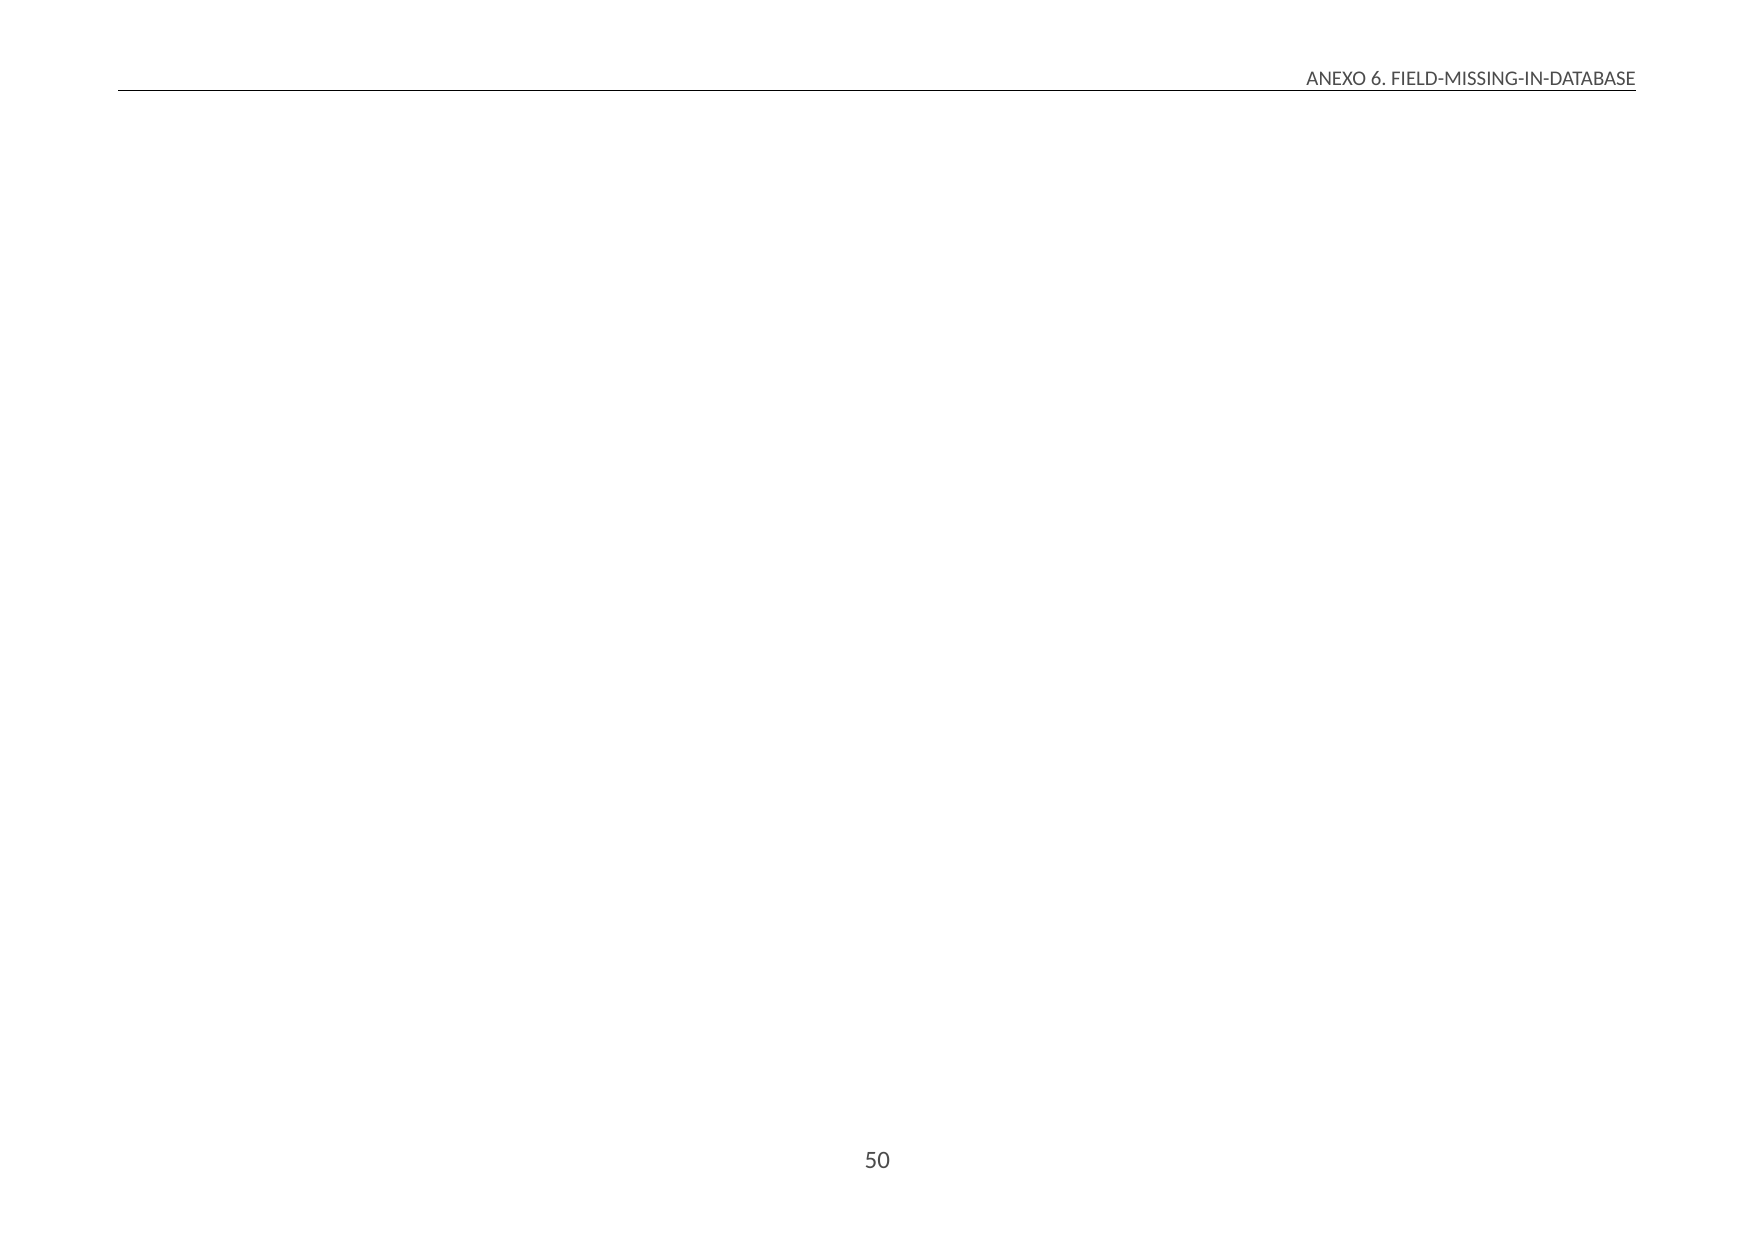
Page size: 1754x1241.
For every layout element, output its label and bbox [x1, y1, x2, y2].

table_cell [119, 124, 809, 155]
table_cell [810, 124, 1635, 155]
